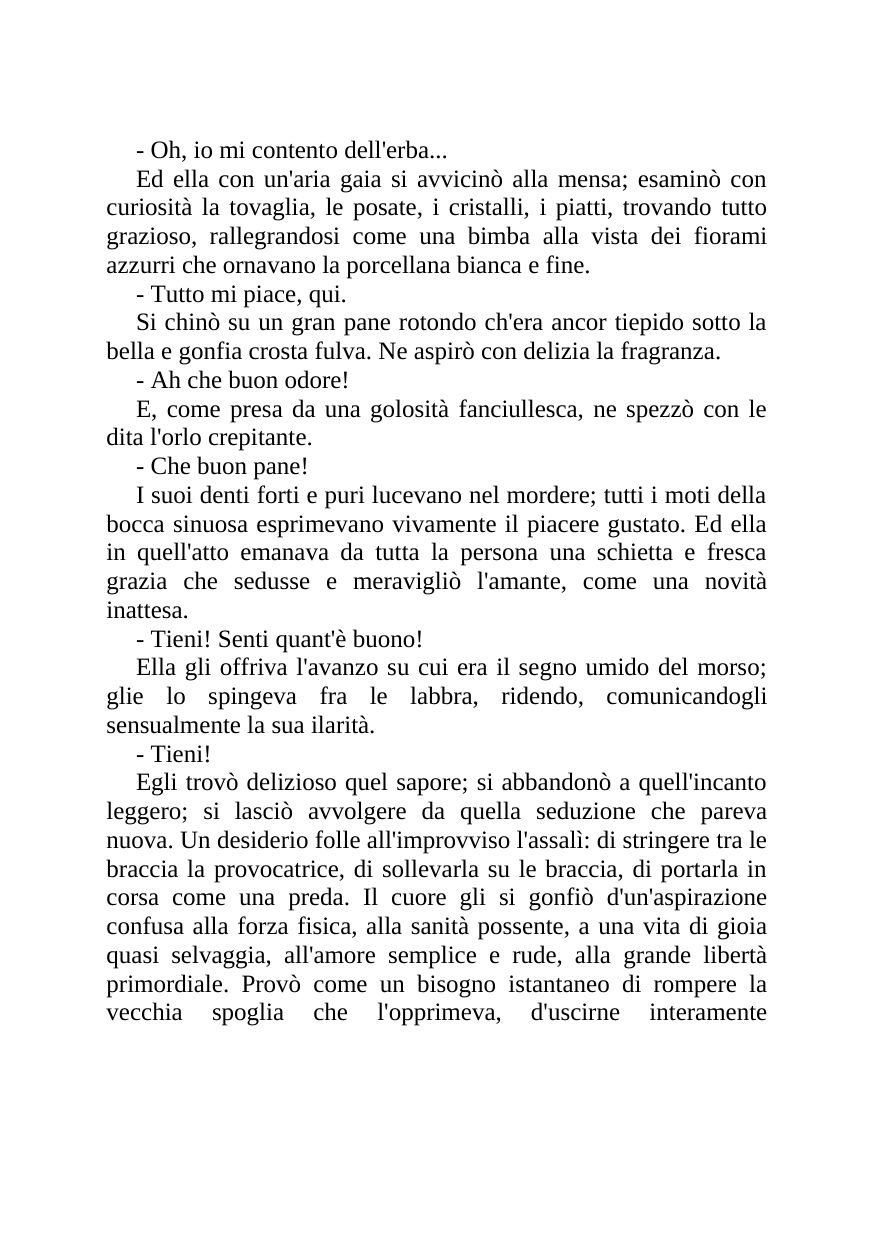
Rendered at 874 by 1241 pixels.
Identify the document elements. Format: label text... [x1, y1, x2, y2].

text E, come presa da una golosità fanciullesca, ne spezzò con le dita l'orlo crepitante. [106, 394, 768, 451]
text - Tutto mi piace, qui. [106, 279, 768, 307]
text - Oh, io mi contento dell'erba... [106, 135, 768, 164]
text - Ah che buon odore! [106, 365, 768, 394]
text Egli trovò delizioso quel sapore; si abbandonò a quell'incanto leggero; si lasciò avvolgere da quella seduzione che pareva nuova. Un desiderio folle all'improvviso l'assalì: di stringere tra le braccia la provocatrice, di sollevarla su le braccia, di portarla in corsa come una preda. Il cuore gli si gonfiò d'un'aspirazione confusa alla forza fisica, alla sanità possente, a una vita di gioia quasi selvaggia, all'amore semplice e rude, alla grande libertà primordiale. Provò come un bisogno istantaneo di rompere la vecchia spoglia che l'opprimeva, d'uscirne interamente [106, 767, 768, 1026]
text I suoi denti forti e puri lucevano nel mordere; tutti i moti della bocca sinuosa esprimevano vivamente il piacere gustato. Ed ella in quell'atto emanava da tutta la persona una schietta e fresca grazia che sedusse e meravigliò l'amante, come una novità inattesa. [106, 480, 768, 624]
text Si chinò su un gran pane rotondo ch'era ancor tiepido sotto la bella e gonfia crosta fulva. Ne aspirò con delizia la fragranza. [106, 307, 768, 365]
text - Che buon pane! [106, 451, 768, 480]
text - Tieni! Senti quant'è buono! [106, 624, 768, 652]
text - Tieni! [106, 739, 768, 767]
text Ed ella con un'aria gaia si avvicinò alla mensa; esaminò con curiosità la tovaglia, le posate, i cristalli, i piatti, trovando tutto grazioso, rallegrandosi come una bimba alla vista dei fiorami azzurri che ornavano la porcellana bianca e fine. [106, 164, 768, 279]
text Ella gli offriva l'avanzo su cui era il segno umido del morso; glie lo spingeva fra le labbra, ridendo, comunicandogli sensualmente la sua ilarità. [106, 652, 768, 739]
